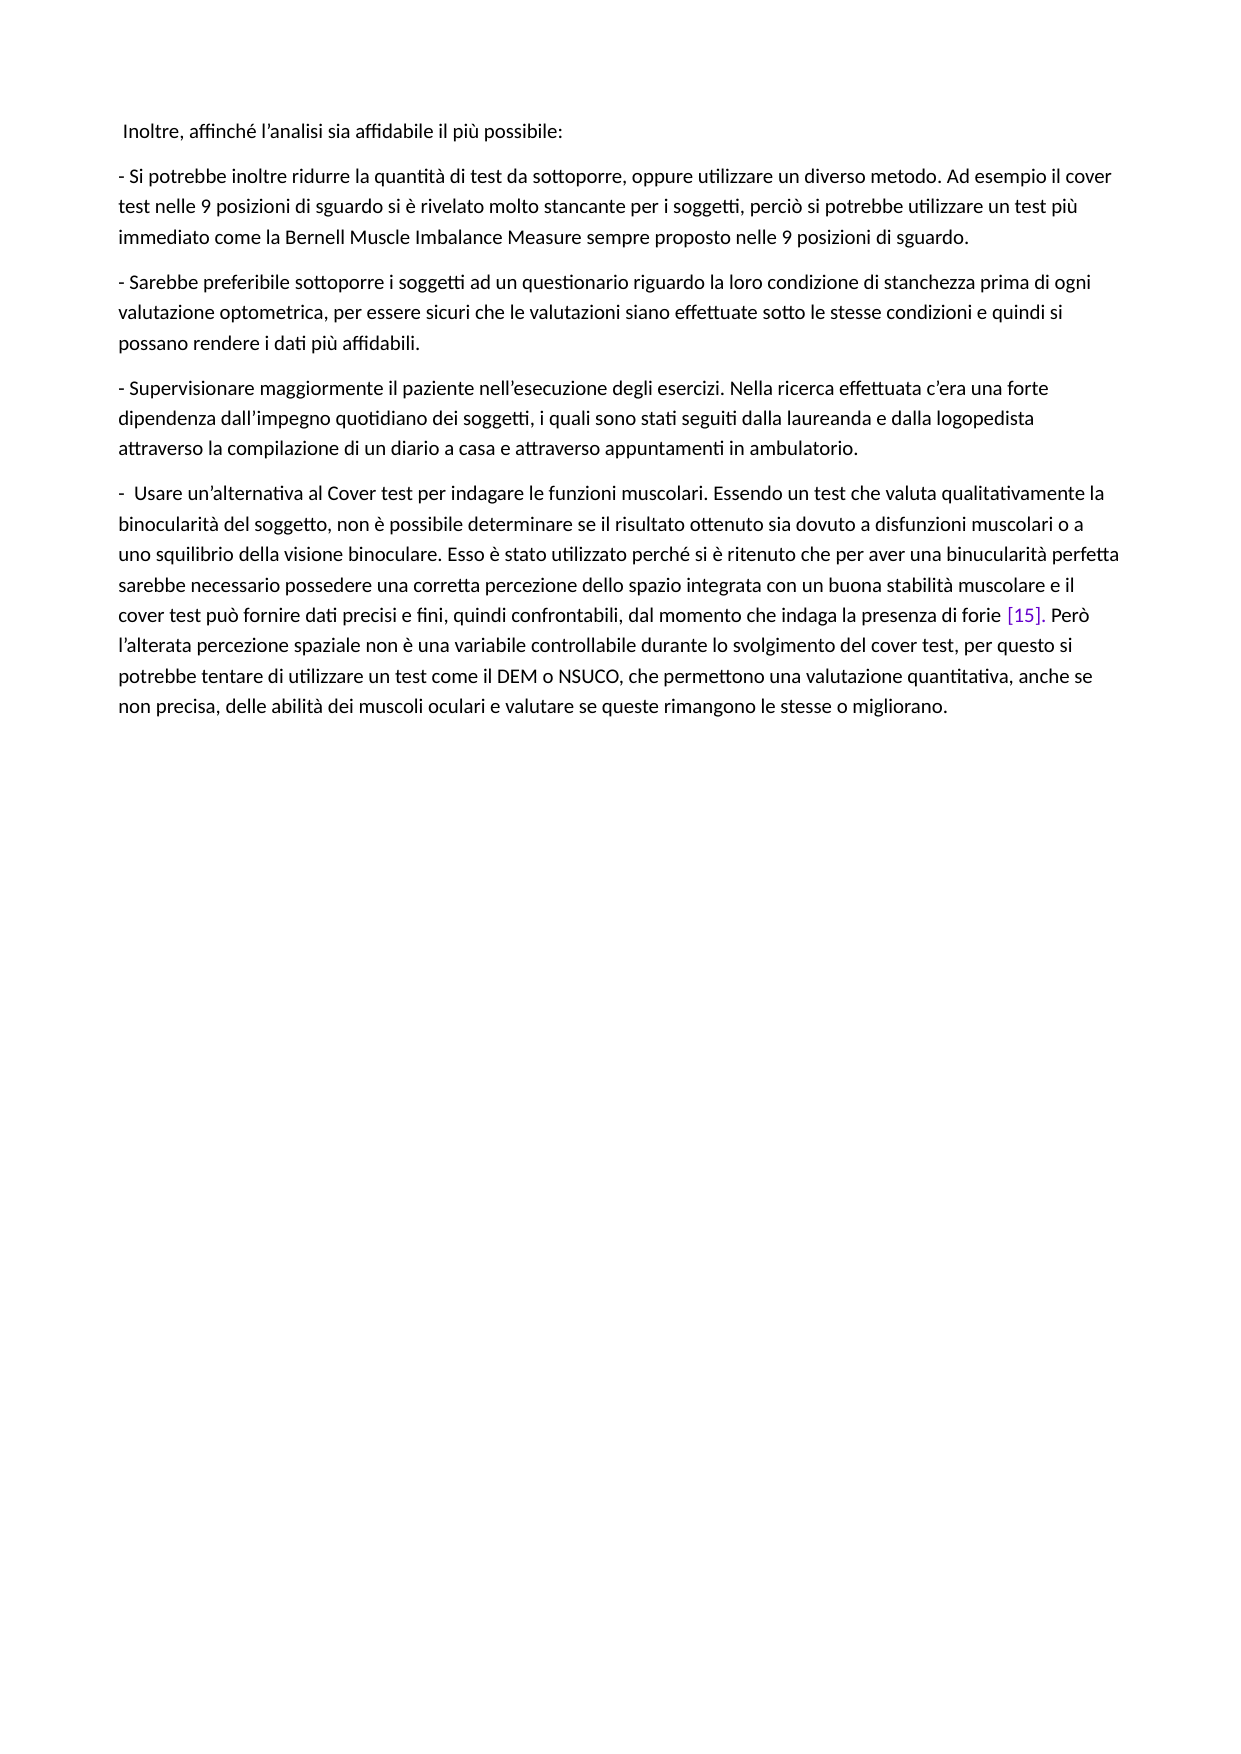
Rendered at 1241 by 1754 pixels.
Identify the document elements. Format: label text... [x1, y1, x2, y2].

text - Supervisionare maggiormente il paziente nell’esecuzione degli esercizi. Nella ricerca effettuata c’era una forte dipendenza dall’impegno quotidiano dei soggetti, i quali sono stati seguiti dalla laureanda e dalla logopedista attraverso la compilazione di un diario a casa e attraverso appuntamenti in ambulatorio. [118, 375, 1122, 461]
text Inoltre, affinché l’analisi sia affidabile il più possibile: [118, 118, 1122, 143]
text - Usare un’alternativa al Cover test per indagare le funzioni muscolari. Essendo un test che valuta qualitativamente la binocularità del soggetto, non è possibile determinare se il risultato ottenuto sia dovuto a disfunzioni muscolari o a uno squilibrio della visione binoculare. Esso è stato utilizzato perché si è ritenuto che per aver una binucularità perfetta sarebbe necessario possedere una corretta percezione dello spazio integrata con un buona stabilità muscolare e il cover test può fornire dati precisi e fini, quindi confrontabili, dal momento che indaga la presenza di forie [15]. Però l’alterata percezione spaziale non è una variabile controllabile durante lo svolgimento del cover test, per questo si potrebbe tentare di utilizzare un test come il DEM o NSUCO, che permettono una valutazione quantitativa, anche se non precisa, delle abilità dei muscoli oculari e valutare se queste rimangono le stesse o migliorano. [118, 481, 1122, 719]
text - Si potrebbe inoltre ridurre la quantità di test da sottoporre, oppure utilizzare un diverso metodo. Ad esempio il cover test nelle 9 posizioni di sguardo si è rivelato molto stancante per i soggetti, perciò si potrebbe utilizzare un test più immediato come la Bernell Muscle Imbalance Measure sempre proposto nelle 9 posizioni di sguardo. [118, 163, 1122, 249]
text - Sarebbe preferibile sottoporre i soggetti ad un questionario riguardo la loro condizione di stanchezza prima di ogni valutazione optometrica, per essere sicuri che le valutazioni siano effettuate sotto le stesse condizioni e quindi si possano rendere i dati più affidabili. [118, 269, 1122, 355]
